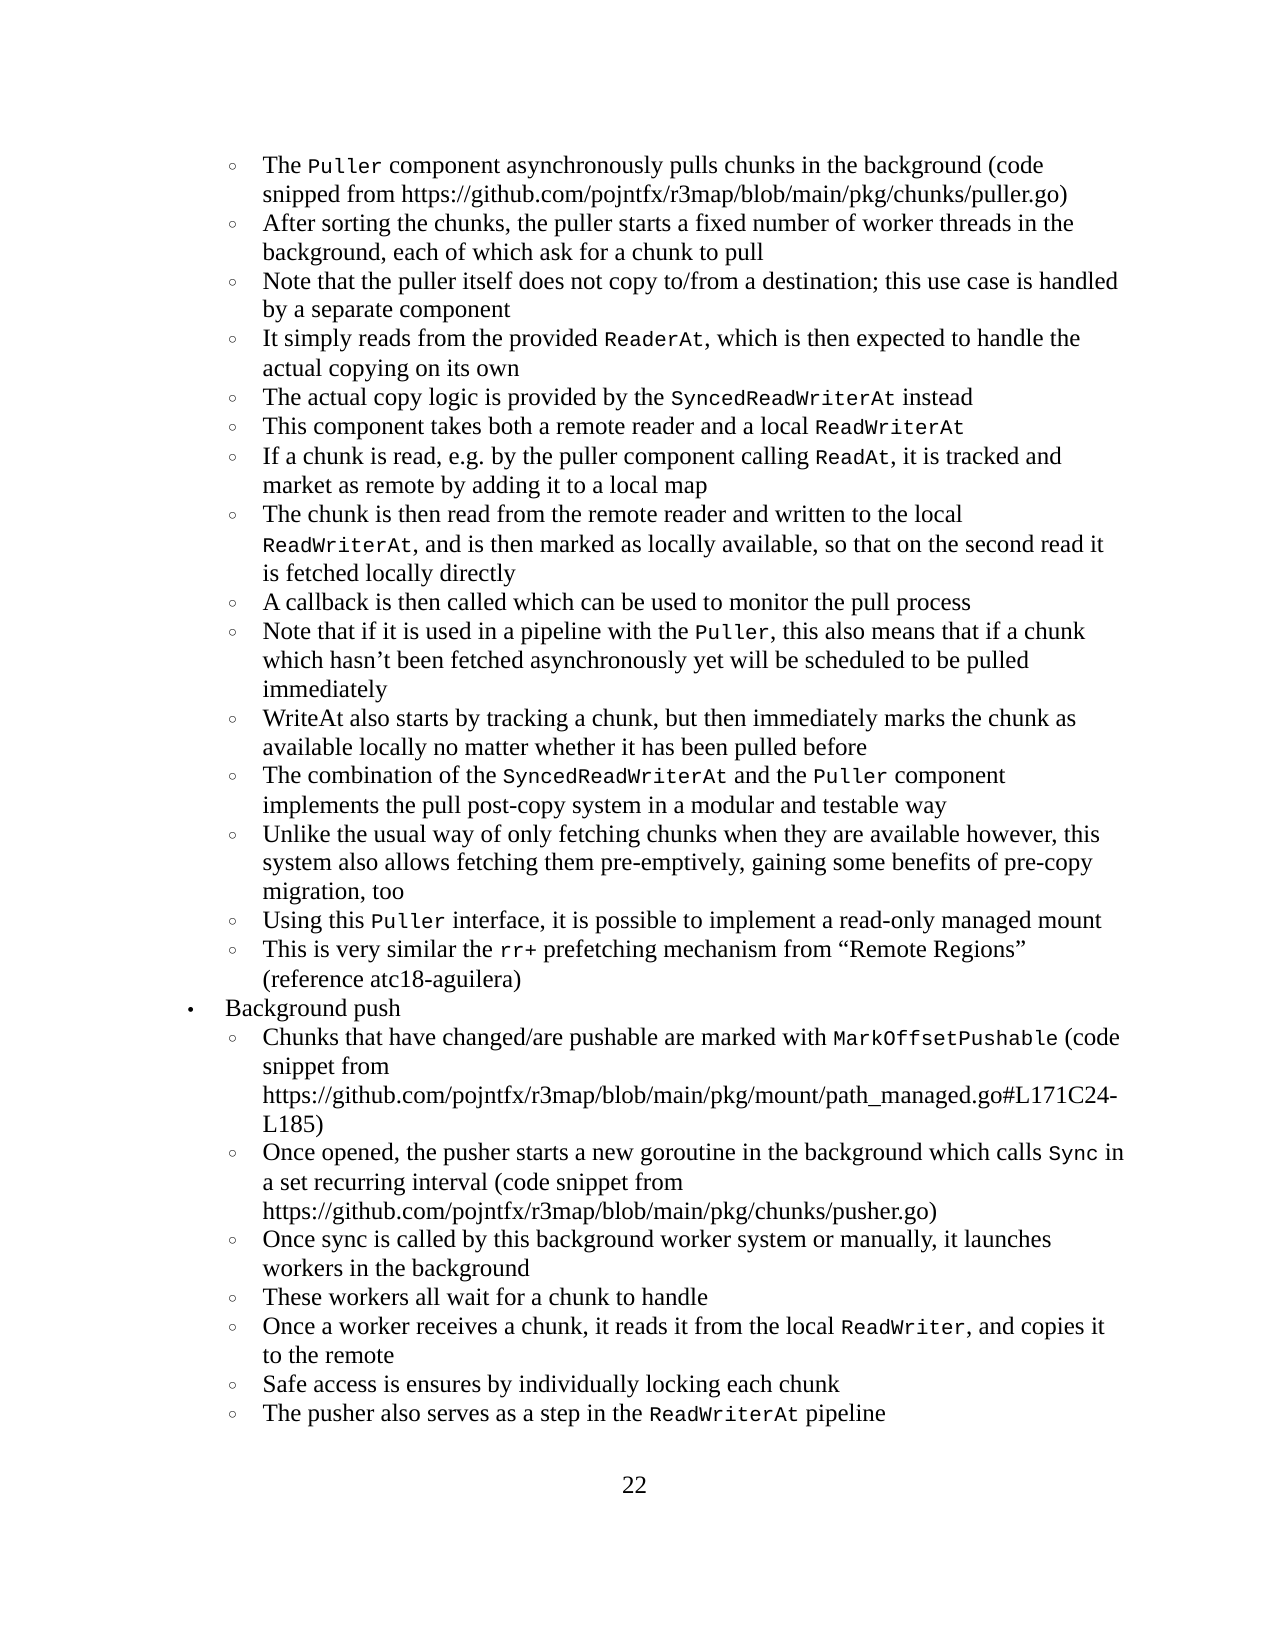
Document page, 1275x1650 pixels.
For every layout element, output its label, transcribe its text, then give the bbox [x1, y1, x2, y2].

list The Puller component asynchronously pulls chunks in the background (code snipped from https://github.com/pojntfx/r3map/blob/main/pkg/chunks/puller.go) [225, 150, 1125, 208]
list Using this Puller interface, it is possible to implement a read-only managed mount [225, 905, 1125, 934]
list The pusher also serves as a step in the ReadWriterAt pipeline [225, 1398, 1125, 1427]
list Once a worker receives a chunk, it reads it from the local ReadWriter, and copies it to the remote [225, 1311, 1125, 1369]
list Safe access is ensures by individually locking each chunk [225, 1369, 1125, 1398]
list WriteAt also starts by tracking a chunk, but then immediately marks the chunk as available locally no matter whether it has been pulled before [225, 703, 1125, 760]
list This component takes both a remote reader and a local ReadWriterAt [225, 411, 1125, 441]
list The chunk is then read from the remote reader and written to the local ReadWriterAt, and is then marked as locally available, so that on the second read it is fetched locally directly [225, 499, 1125, 587]
list Note that if it is used in a pipeline with the Puller, this also means that if a chunk which hasn’t been fetched asynchronously yet will be scheduled to be pulled immediately [225, 616, 1125, 703]
list The combination of the SyncedReadWriterAt and the Puller component implements the pull post-copy system in a modular and testable way [225, 760, 1125, 819]
list Once sync is called by this background worker system or manually, it launches workers in the background [225, 1224, 1125, 1282]
list Background push [187, 993, 1125, 1022]
list Chunks that have changed/are pushable are marked with MarkOffsetPushable (code snippet from https://github.com/pojntfx/r3map/blob/main/pkg/mount/path_managed.go#L171C24-L185) [225, 1022, 1125, 1137]
list After sorting the chunks, the puller starts a fixed number of worker threads in the background, each of which ask for a chunk to pull [225, 208, 1125, 266]
list Note that the puller itself does not copy to/from a destination; this use case is handled by a separate component [225, 266, 1125, 323]
list It simply reads from the provided ReaderAt, which is then expected to handle the actual copying on its own [225, 323, 1125, 382]
list These workers all wait for a chunk to handle [225, 1282, 1125, 1311]
list Once opened, the pusher starts a new goroutine in the background which calls Sync in a set recurring interval (code snippet from https://github.com/pojntfx/r3map/blob/main/pkg/chunks/pusher.go) [225, 1137, 1125, 1224]
list Unlike the usual way of only fetching chunks when they are available however, this system also allows fetching them pre-emptively, gaining some benefits of pre-copy migration, too [225, 819, 1125, 905]
list This is very similar the rr+ prefetching mechanism from “Remote Regions” (reference atc18-aguilera) [225, 934, 1125, 993]
list If a chunk is read, e.g. by the puller component calling ReadAt, it is tracked and market as remote by adding it to a local map [225, 441, 1125, 499]
list A callback is then called which can be used to monitor the pull process [225, 587, 1125, 616]
list The actual copy logic is provided by the SyncedReadWriterAt instead [225, 382, 1125, 411]
